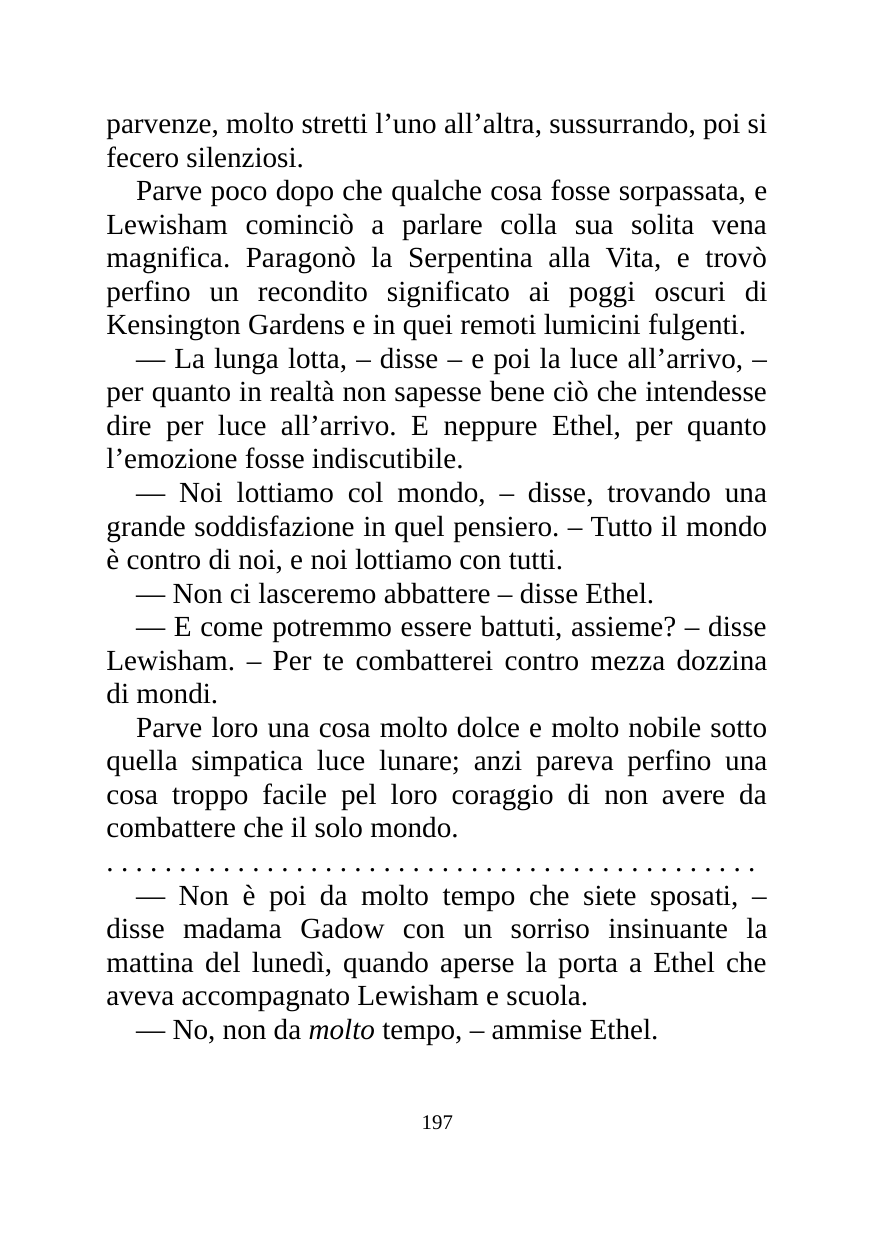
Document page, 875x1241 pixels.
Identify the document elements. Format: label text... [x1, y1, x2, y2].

text Parve poco dopo che qualche cosa fosse sorpassata, e Lewisham cominciò a parlare colla sua solita vena magnifica. Paragonò la Serpentina alla Vita, e trovò perfino un recondito significato ai poggi oscuri di Kensington Gardens e in quei remoti lumicini fulgenti. [106, 173, 768, 341]
text . . . . . . . . . . . . . . . . . . . . . . . . . . . . . . . . . . . . . . . . . . . . . [106, 844, 768, 878]
text parvenze, molto stretti l’uno all’altra, sussurrando, poi si fecero silenziosi. [106, 106, 768, 173]
text — Non è poi da molto tempo che siete sposati, – disse madama Gadow con un sorriso insinuante la mattina del lunedì, quando aperse la porta a Ethel che aveva accompagnato Lewisham e scuola. [106, 878, 768, 1012]
text Parve loro una cosa molto dolce e molto nobile sotto quella simpatica luce lunare; anzi pareva perfino una cosa troppo facile pel loro coraggio di non avere da combattere che il solo mondo. [106, 710, 768, 844]
text — Non ci lasceremo abbattere – disse Ethel. [106, 576, 768, 609]
text — Noi lottiamo col mondo, – disse, trovando una grande soddisfazione in quel pensiero. – Tutto il mondo è contro di noi, e noi lottiamo con tutti. [106, 475, 768, 576]
text — No, non da molto tempo, – ammise Ethel. [106, 1012, 768, 1045]
text — E come potremmo essere battuti, assieme? – disse Lewisham. – Per te combatterei contro mezza dozzina di mondi. [106, 609, 768, 710]
text — La lunga lotta, – disse – e poi la luce all’arrivo, – per quanto in realtà non sapesse bene ciò che intendesse dire per luce all’arrivo. E neppure Ethel, per quanto l’emozione fosse indiscutibile. [106, 341, 768, 475]
